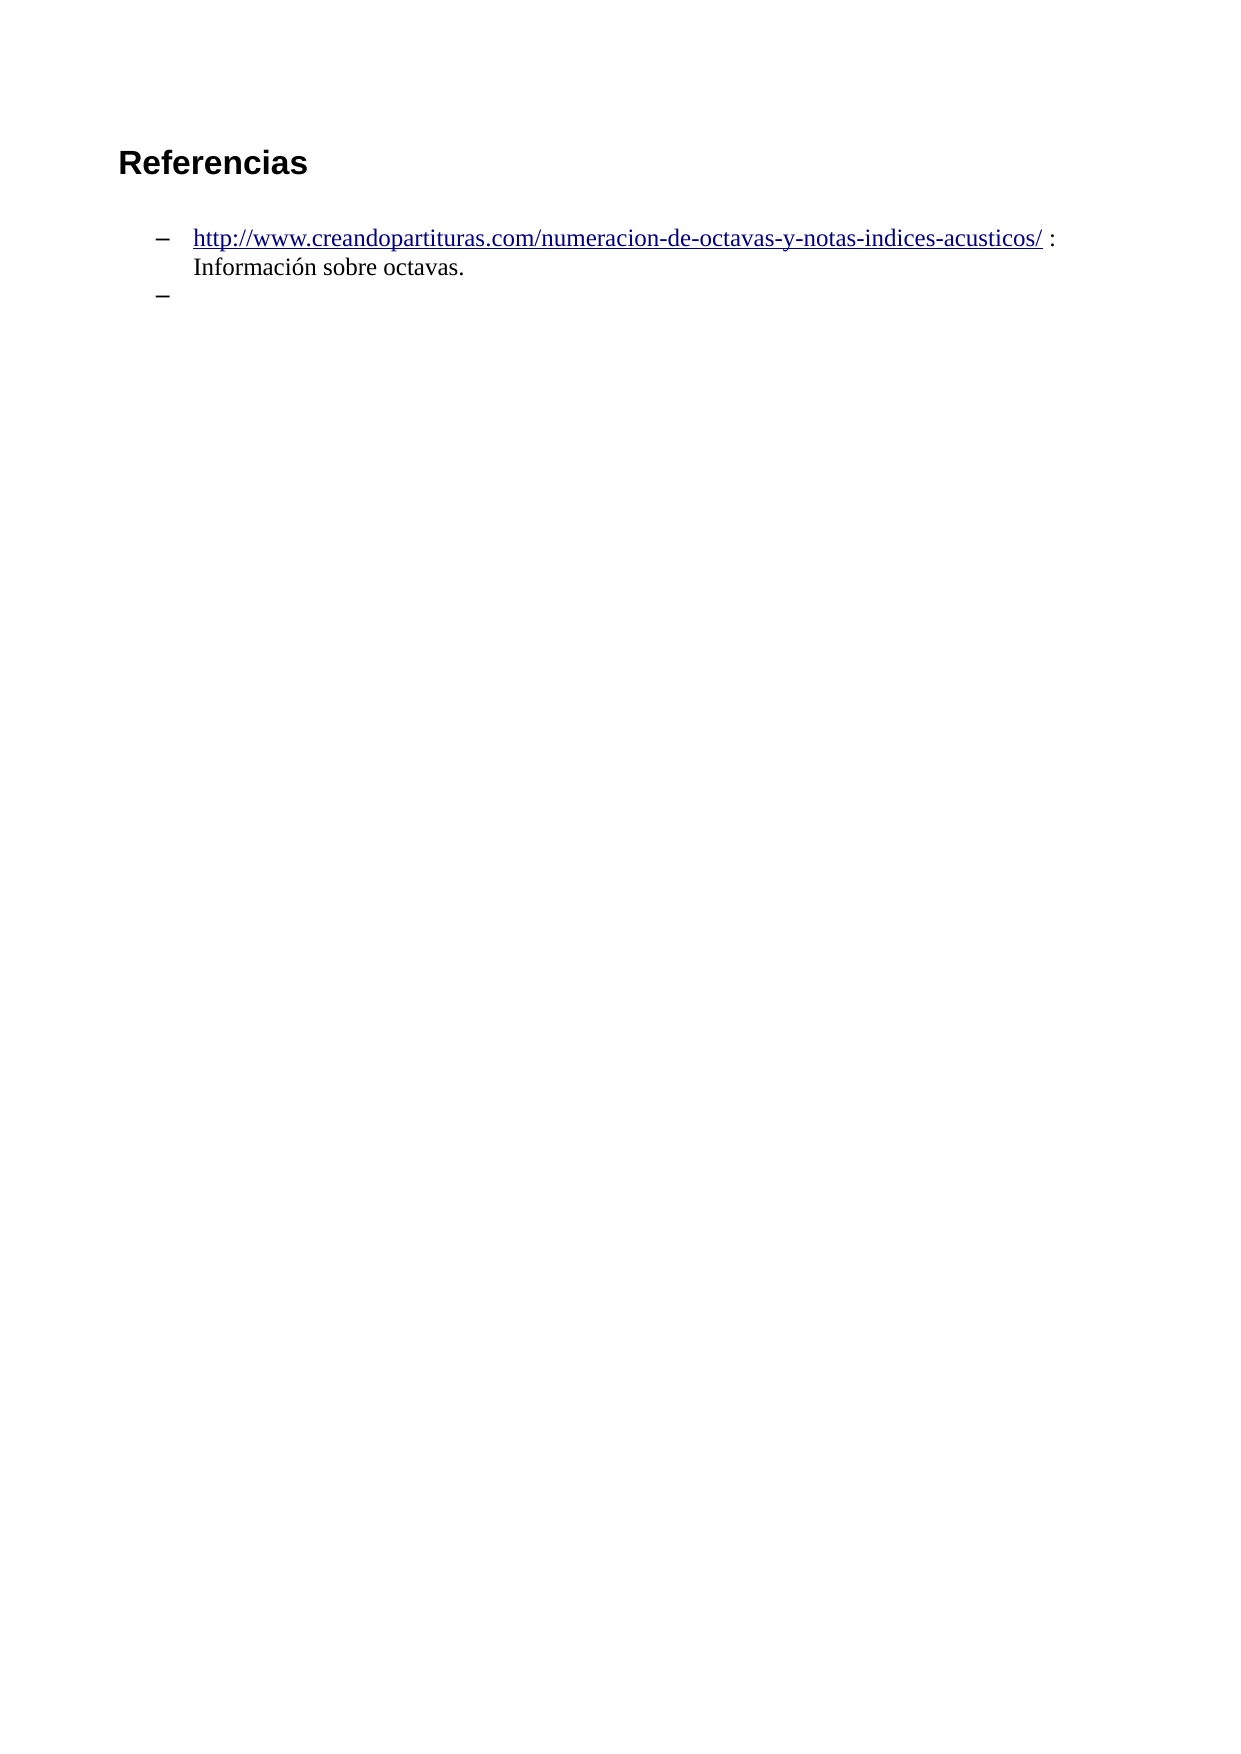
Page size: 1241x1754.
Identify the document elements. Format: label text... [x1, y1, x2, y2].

list http://www.creandopartituras.com/numeracion-de-octavas-y-notas-indices-acusticos/ : Información sobre octavas. [156, 223, 1122, 281]
subtitle Referencias [118, 143, 1122, 182]
